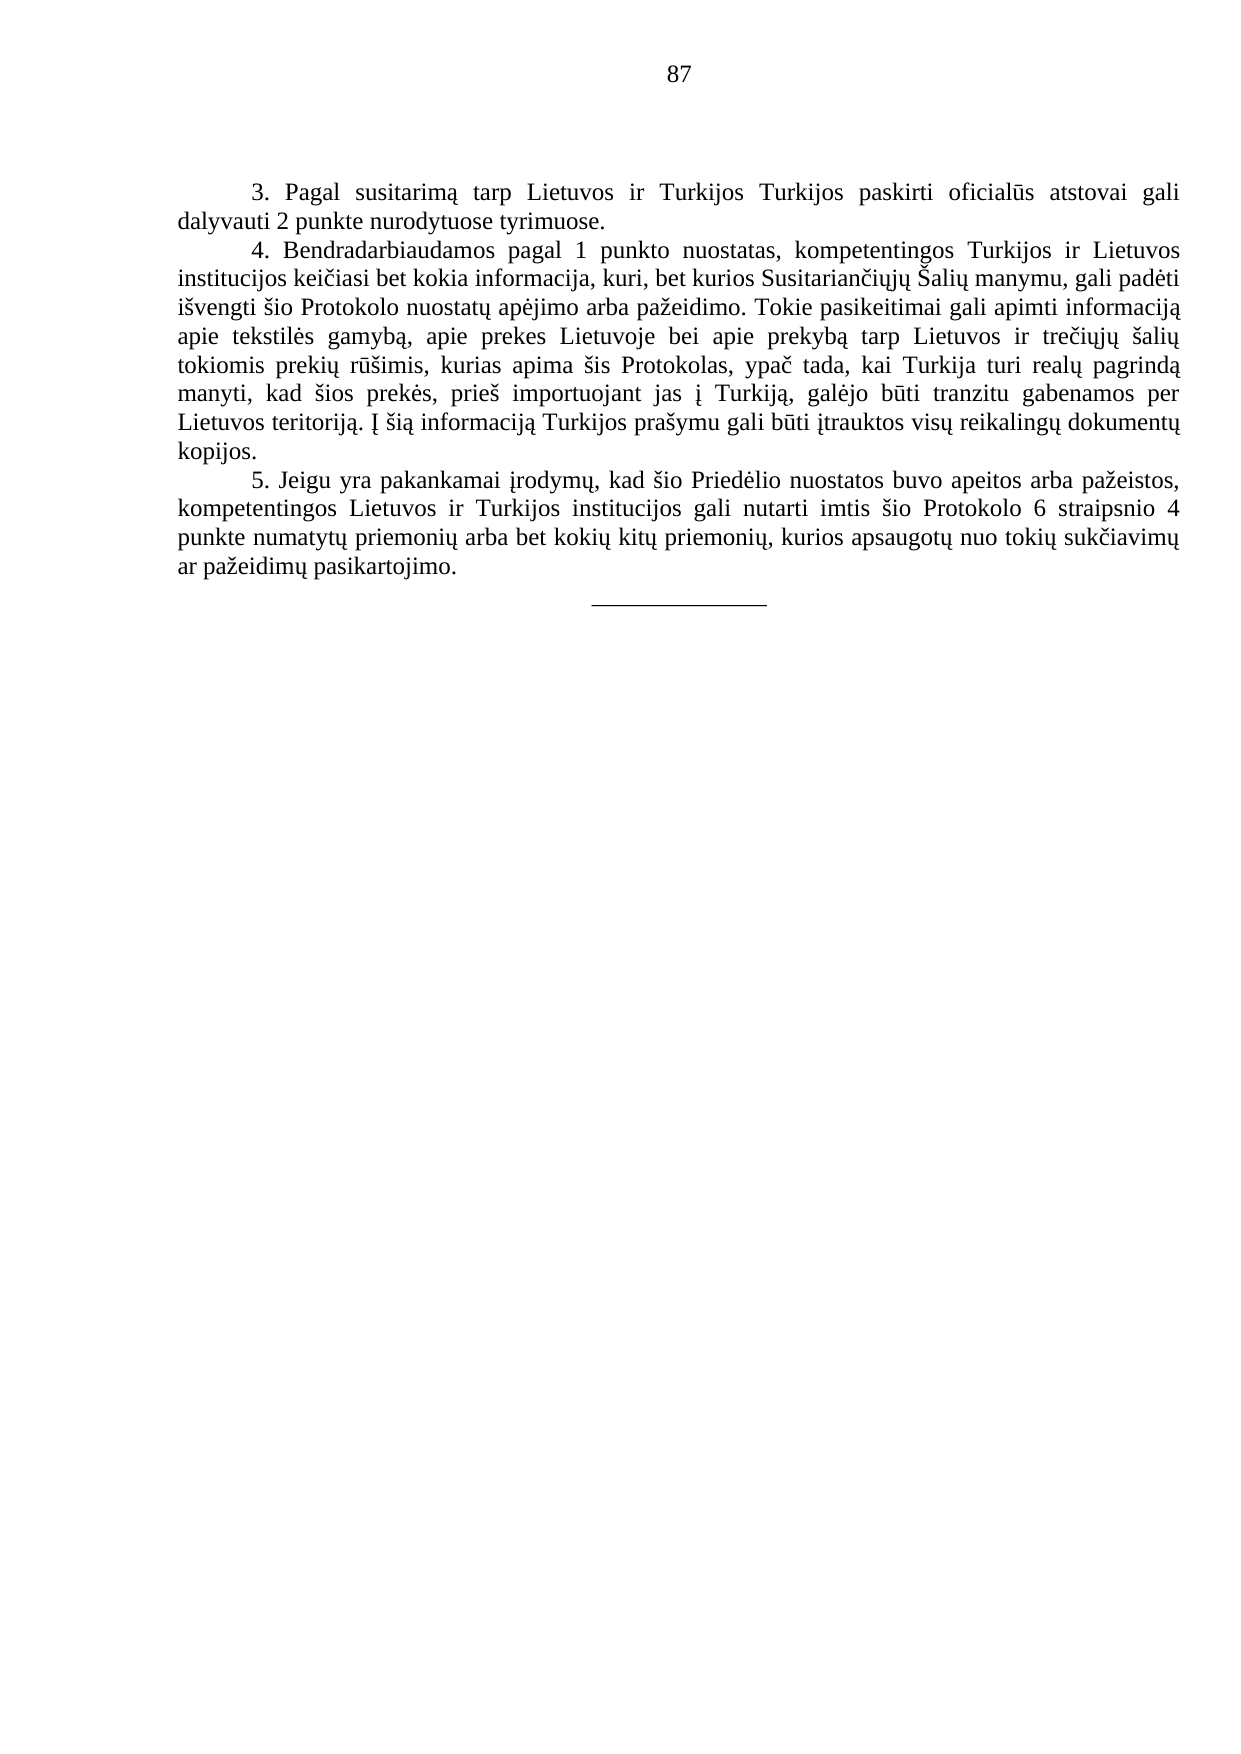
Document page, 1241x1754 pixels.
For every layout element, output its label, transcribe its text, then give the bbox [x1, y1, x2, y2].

text 3. Pagal susitarimą tarp Lietuvos ir Turkijos Turkijos paskirti oficialūs atstovai gali dalyvauti 2 punkte nurodytuose tyrimuose. [177, 177, 1181, 235]
text ______________ [177, 580, 1181, 608]
text 5. Jeigu yra pakankamai įrodymų, kad šio Priedėlio nuostatos buvo apeitos arba pažeistos, kompetentingos Lietuvos ir Turkijos institucijos gali nutarti imtis šio Protokolo 6 straipsnio 4 punkte numatytų priemonių arba bet kokių kitų priemonių, kurios apsaugotų nuo tokių sukčiavimų ar pažeidimų pasikartojimo. [177, 465, 1181, 580]
text 4. Bendradarbiaudamos pagal 1 punkto nuostatas, kompetentingos Turkijos ir Lietuvos institucijos keičiasi bet kokia informacija, kuri, bet kurios Susitariančiųjų Šalių manymu, gali padėti išvengti šio Protokolo nuostatų apėjimo arba pažeidimo. Tokie pasikeitimai gali apimti informaciją apie tekstilės gamybą, apie prekes Lietuvoje bei apie prekybą tarp Lietuvos ir trečiųjų šalių tokiomis prekių rūšimis, kurias apima šis Protokolas, ypač tada, kai Turkija turi realų pagrindą manyti, kad šios prekės, prieš importuojant jas į Turkiją, galėjo būti tranzitu gabenamos per Lietuvos teritoriją. Į šią informaciją Turkijos prašymu gali būti įtrauktos visų reikalingų dokumentų kopijos. [177, 235, 1181, 465]
